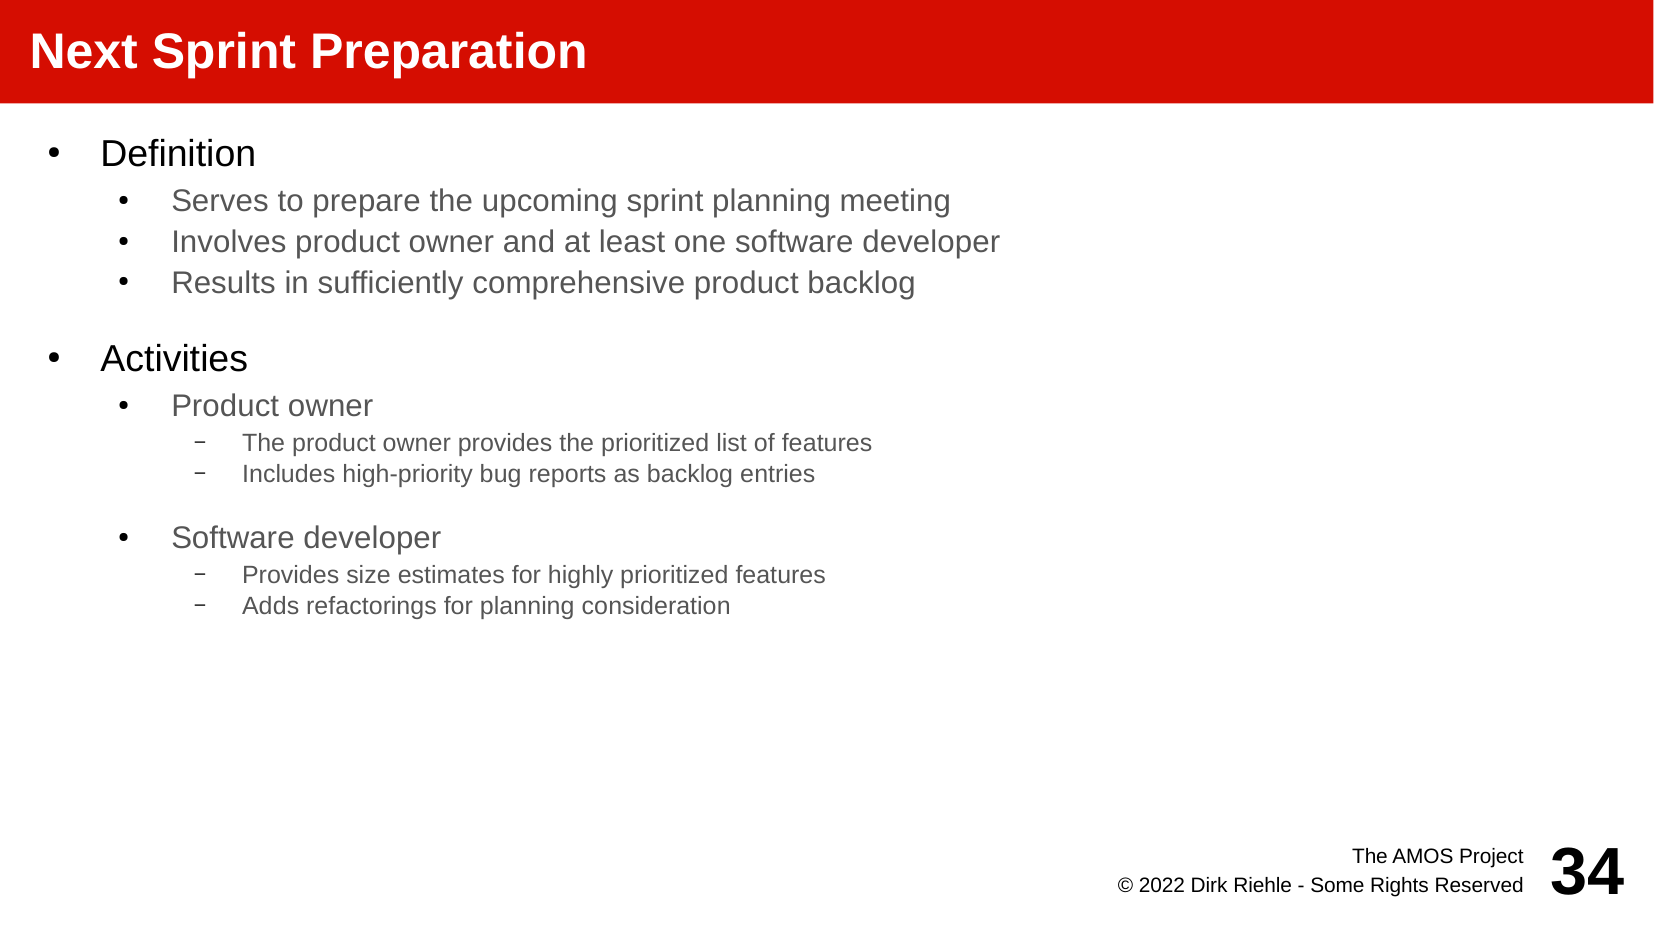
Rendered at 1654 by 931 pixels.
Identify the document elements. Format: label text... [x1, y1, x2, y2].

list Definition Serves to prepare the upcoming sprint planning meeting Involves product owner and at least one software developer Results in sufficiently comprehensive product backlog Activities Product owner The product owner provides the prioritized list of features Includes high-priority bug reports as backlog entries Software developer Provides size estimates for highly prioritized features Adds refactorings for planning consideration [29, 132, 1625, 813]
title Next Sprint Preparation [0, 0, 1654, 104]
